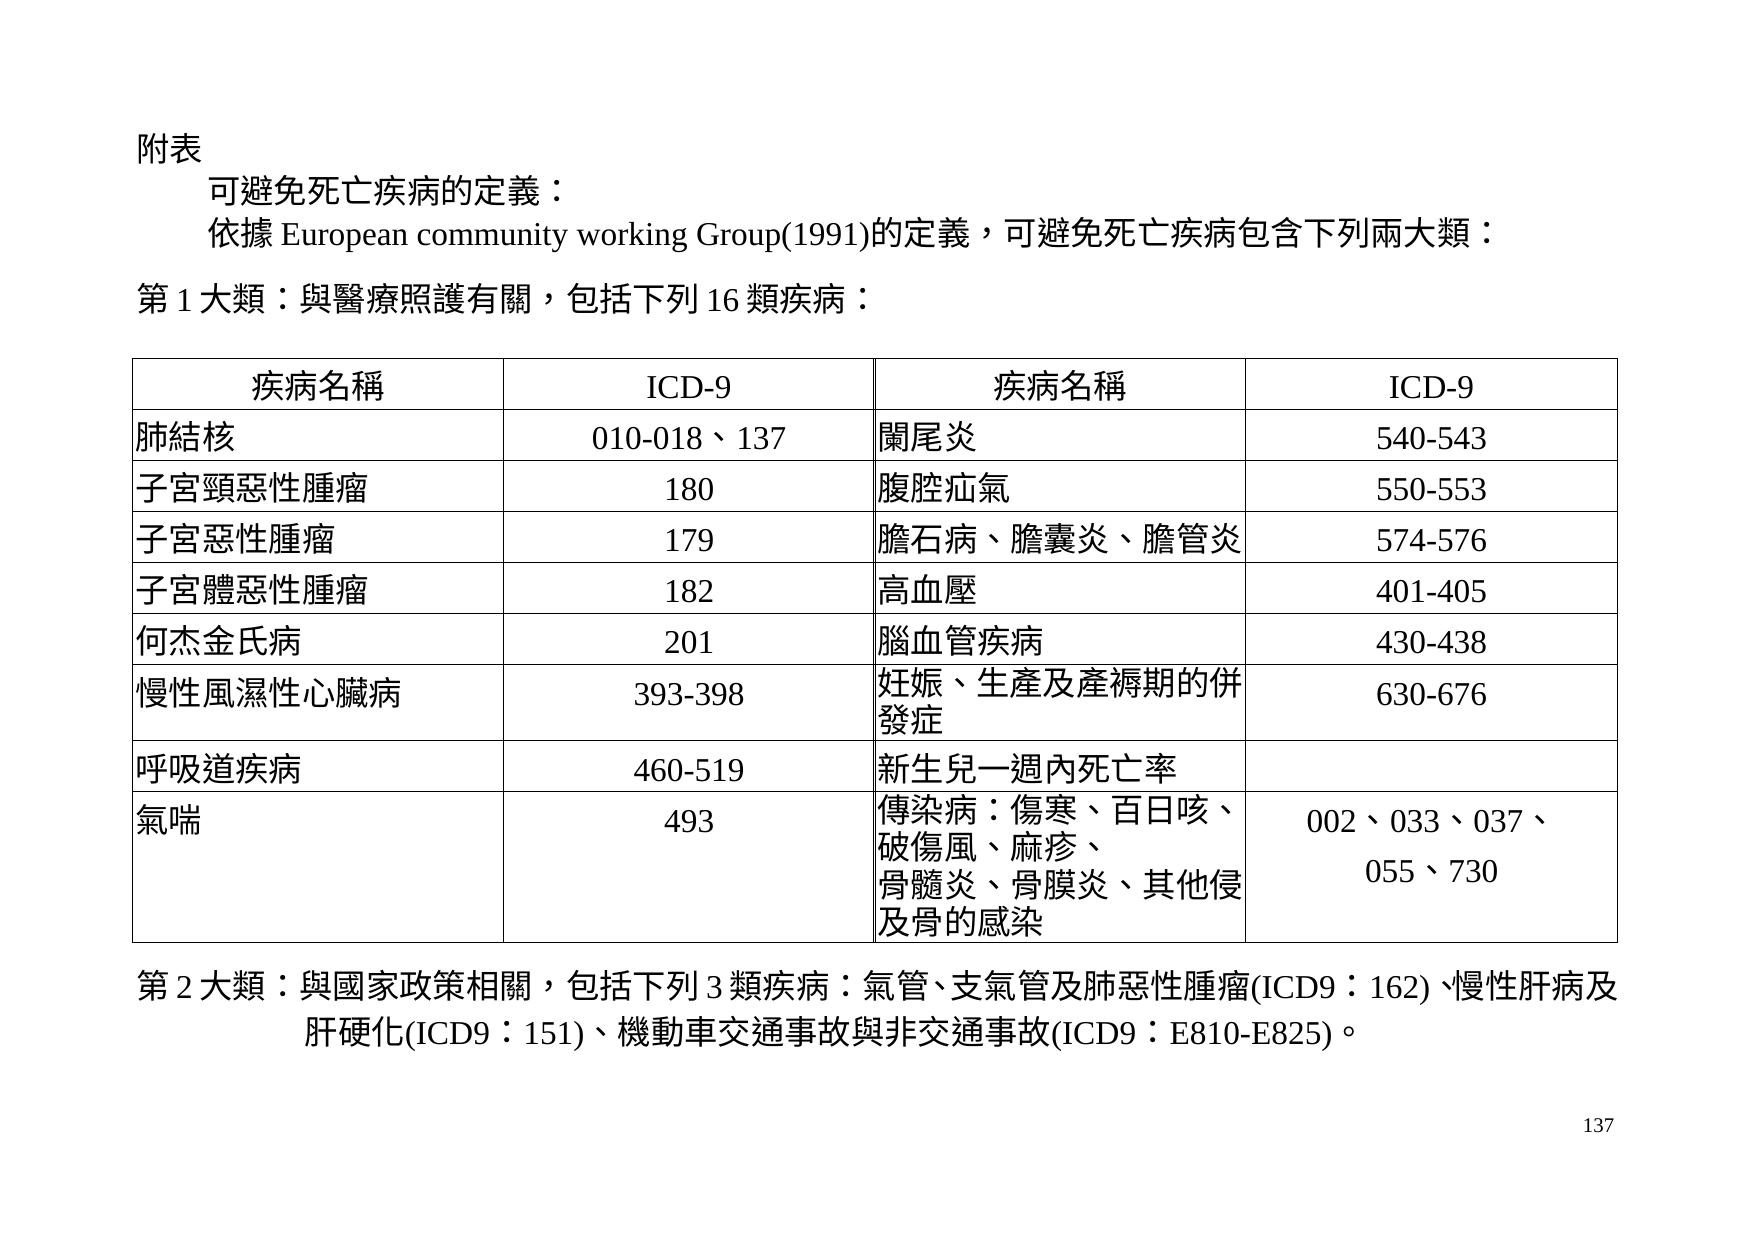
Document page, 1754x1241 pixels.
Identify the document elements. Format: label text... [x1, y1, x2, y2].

table_cell 新生兒一週內死亡率 [876, 741, 1245, 791]
table_cell 慢性風濕性心臟病 [133, 665, 503, 740]
table_cell 010-018、137 [504, 410, 873, 460]
table_cell 180 [504, 461, 873, 511]
table_cell 460-519 [504, 741, 873, 791]
table_cell 子宮惡性腫瘤 [133, 512, 503, 562]
table_cell 妊娠、生產及產褥期的併發症 [876, 665, 1245, 740]
table_cell [1246, 741, 1617, 791]
text 第1大類：與醫療照護有關，包括下列16類疾病： [136, 278, 1618, 320]
text 第2大類：與國家政策相關，包括下列3類疾病：氣管、支氣管及肺惡性腫瘤(ICD9：162)、慢性肝病及肝硬化(ICD9：151)、機動車交通事故與非交通事故(ICD9：E810-E825)。 [136, 962, 1618, 1053]
table_cell 呼吸道疾病 [133, 741, 503, 791]
table_cell 201 [504, 614, 873, 664]
table_header ICD-9 [1246, 359, 1617, 409]
table_cell 401-405 [1246, 563, 1617, 613]
table_cell 高血壓 [876, 563, 1245, 613]
table_header 疾病名稱 [876, 359, 1245, 409]
text 可避免死亡疾病的定義： [207, 170, 1618, 212]
table_cell 子宮體惡性腫瘤 [133, 563, 503, 613]
table_cell 630-676 [1246, 665, 1617, 740]
table_cell 393-398 [504, 665, 873, 740]
text 附表 [136, 128, 1618, 170]
table_header ICD-9 [504, 359, 873, 409]
table_cell 膽石病、膽囊炎、膽管炎 [876, 512, 1245, 562]
table_cell 574-576 [1246, 512, 1617, 562]
table_cell 子宮頸惡性腫瘤 [133, 461, 503, 511]
table_cell 闌尾炎 [876, 410, 1245, 460]
table_cell 傳染病：傷寒、百日咳、破傷風、麻疹、 骨髓炎、骨膜炎、其他侵及骨的感染 [876, 792, 1245, 942]
table_header 疾病名稱 [133, 359, 503, 409]
table_cell 550-553 [1246, 461, 1617, 511]
table_cell 肺結核 [133, 410, 503, 460]
text 依據European community working Group(1991)的定義，可避免死亡疾病包含下列兩大類： [207, 212, 1618, 253]
table_cell 182 [504, 563, 873, 613]
table_cell 腦血管疾病 [876, 614, 1245, 664]
table_cell 179 [504, 512, 873, 562]
table_cell 腹腔疝氣 [876, 461, 1245, 511]
table_cell 493 [504, 792, 873, 942]
table_cell 002、033、037、 055、730 [1246, 792, 1617, 942]
table_cell 540-543 [1246, 410, 1617, 460]
table_cell 氣喘 [133, 792, 503, 942]
table_cell 430-438 [1246, 614, 1617, 664]
table_cell 何杰金氏病 [133, 614, 503, 664]
